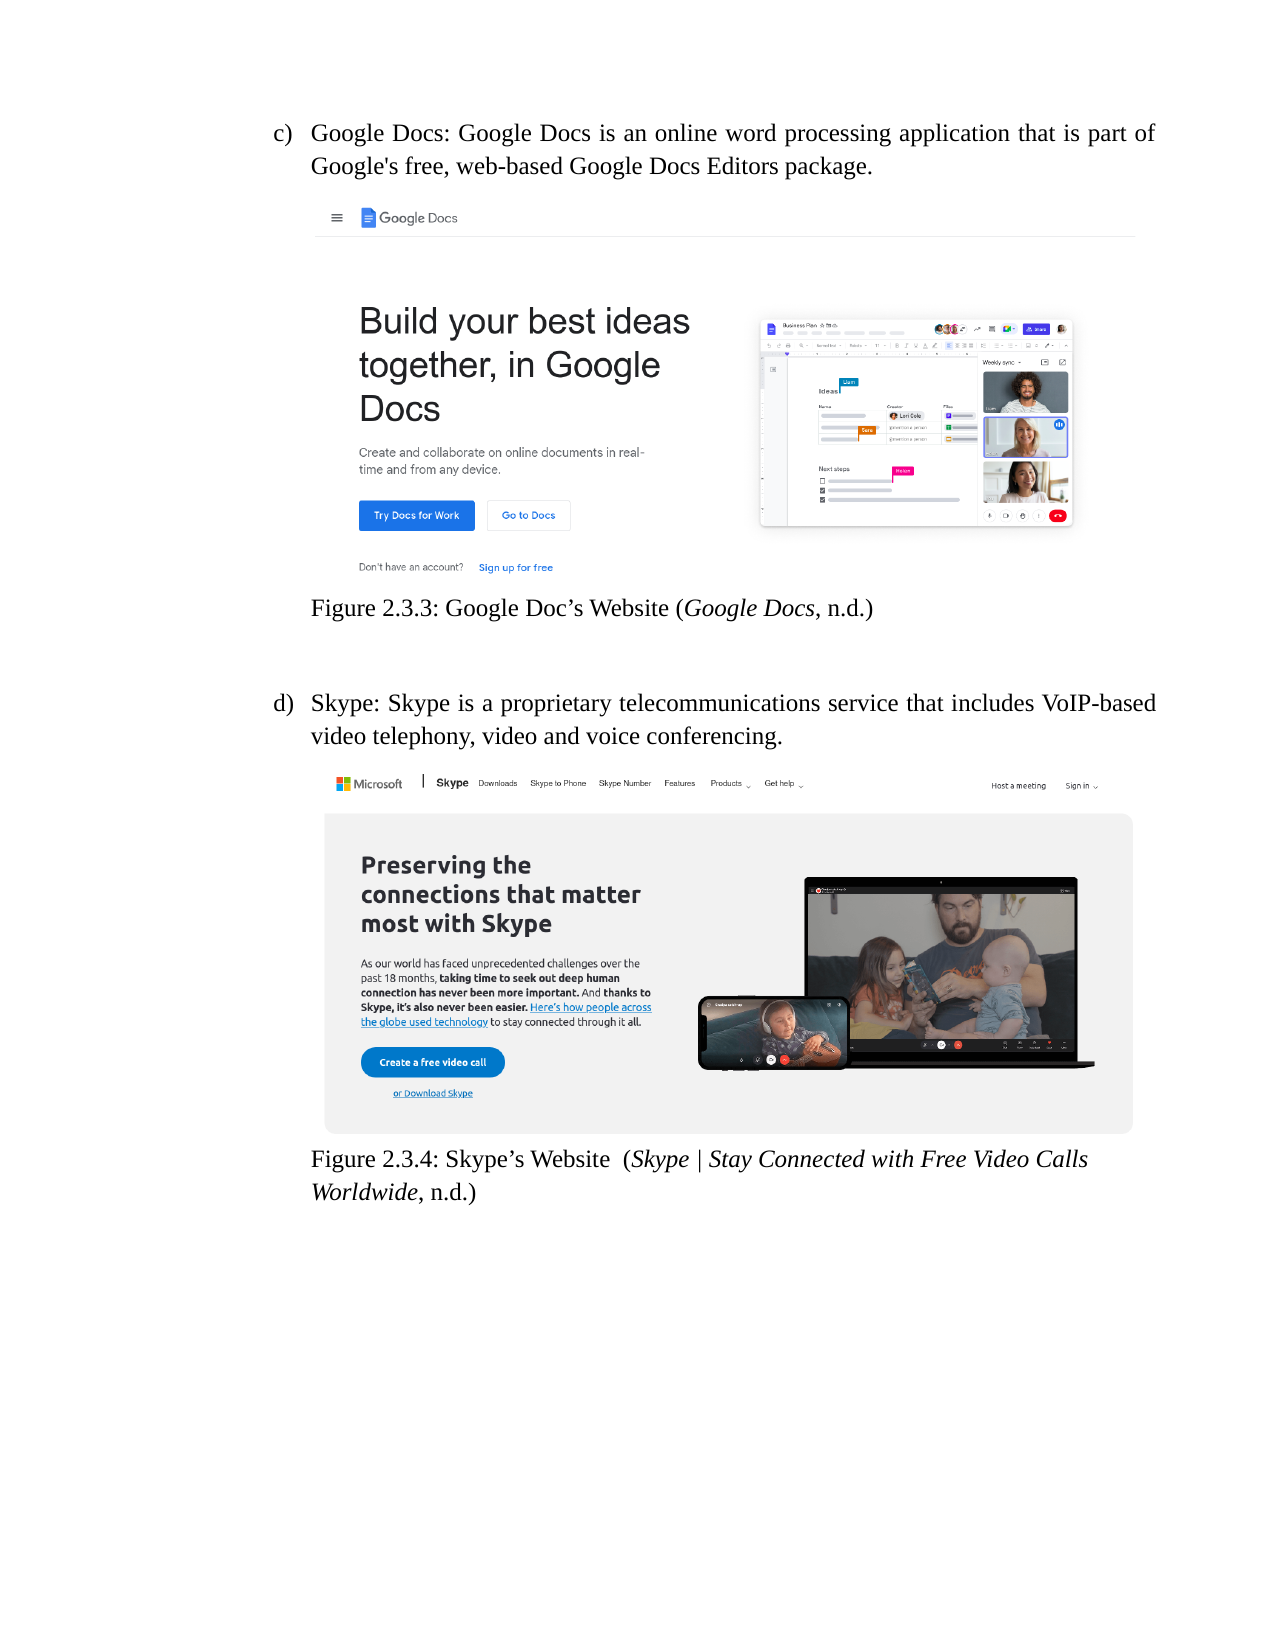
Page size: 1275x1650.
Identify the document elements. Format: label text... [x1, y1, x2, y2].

list Figure 2.3.3: Google Doc’s Website (Google Docs, n.d.) [273, 594, 1157, 622]
list Google Docs: Google Docs is an online word processing application that is part of Google's free, web-based Google Docs Editors package. [273, 118, 1157, 180]
picture [315, 198, 1136, 594]
list Skype: Skype is a proprietary telecommunications service that includes VoIP-based video telephony, video and voice conferencing. [273, 688, 1157, 750]
text Figure 2.3.4: Skype’s Website (Skype | Stay Connected with Free Video Calls Worldwide, n.d.) [311, 1140, 1157, 1206]
picture [318, 769, 1139, 1140]
